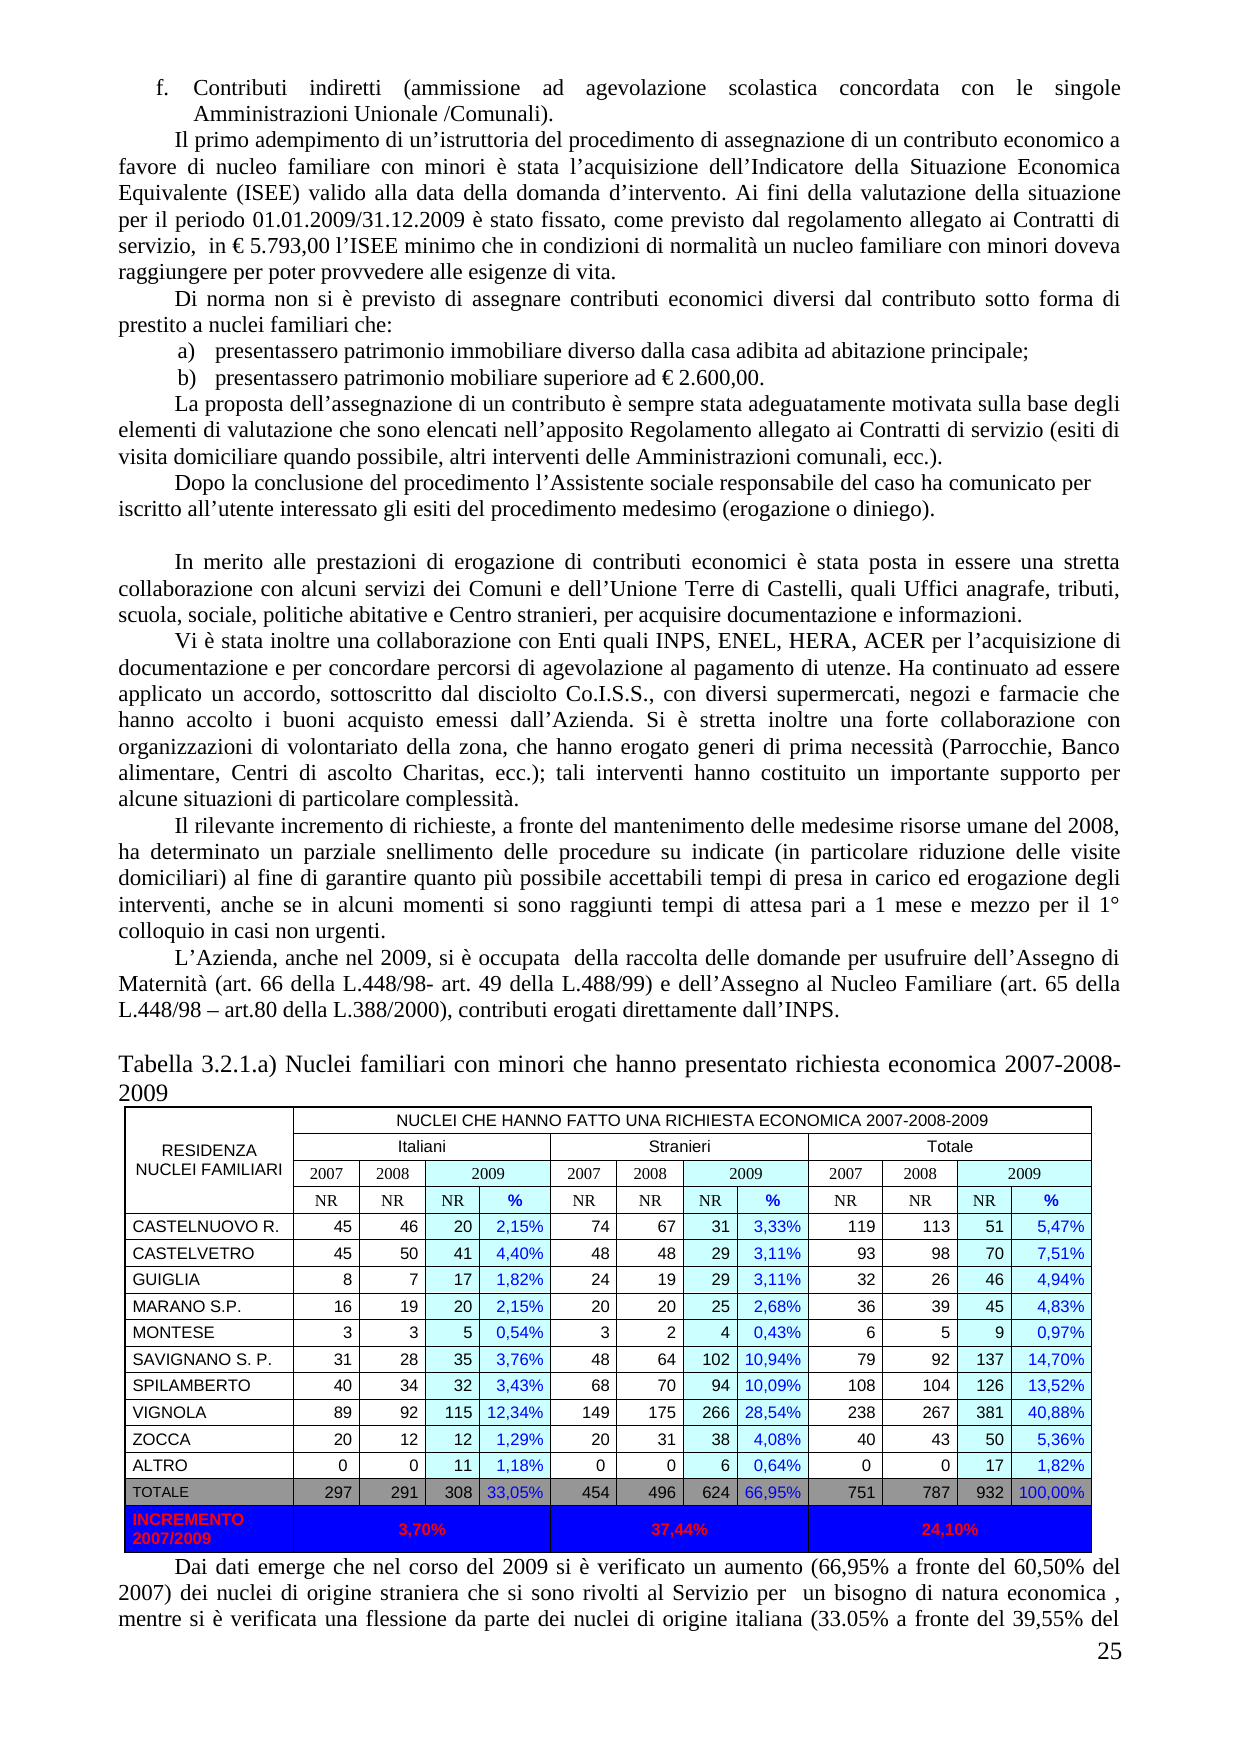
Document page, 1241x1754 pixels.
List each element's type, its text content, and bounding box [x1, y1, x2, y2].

table_cell NR [426, 1187, 479, 1213]
table_cell 67 [617, 1214, 683, 1239]
table_cell 45 [294, 1240, 359, 1266]
table_cell 28,54% [738, 1400, 808, 1425]
table_cell 2,15% [480, 1294, 550, 1319]
table_cell 297 [294, 1479, 359, 1505]
table_cell NR [883, 1187, 957, 1213]
table_cell 0,97% [1012, 1320, 1091, 1346]
table_cell 2,15% [480, 1214, 550, 1239]
text La proposta dell’assegnazione di un contributo è sempre stata adeguatamente motivata sulla base degli elementi di valutazione che sono elencati nell’apposito Regolamento allegato ai Contratti di servizio (esiti di visita domiciliare quando possibile, altri interventi delle Amministrazioni comunali, ecc.). [118, 390, 1122, 469]
table_cell NR [809, 1187, 882, 1213]
table_cell 0 [551, 1453, 616, 1478]
table_cell 5,47% [1012, 1214, 1091, 1239]
text Di norma non si è previsto di assegnare contributi economici diversi dal contributo sotto forma di prestito a nuclei familiari che: [118, 285, 1122, 337]
table_cell 20 [551, 1294, 616, 1319]
table_cell 94 [684, 1373, 737, 1399]
table_cell % [480, 1187, 550, 1213]
table_cell 20 [294, 1426, 359, 1452]
table_cell 4,83% [1012, 1294, 1091, 1319]
table_cell 2008 [617, 1161, 683, 1186]
table_cell 2 [617, 1320, 683, 1346]
table_cell SPILAMBERTO [126, 1373, 293, 1399]
table_cell 0 [809, 1453, 882, 1478]
text In merito alle prestazioni di erogazione di contributi economici è stata posta in essere una stretta collaborazione con alcuni servizi dei Comuni e dell’Unione Terre di Castelli, quali Uffici anagrafe, tributi, scuola, sociale, politiche abitative e Centro stranieri, per acquisire documentazione e informazioni. [118, 548, 1122, 627]
table_cell 48 [551, 1240, 616, 1266]
table_cell 787 [883, 1479, 957, 1505]
table_cell 454 [551, 1479, 616, 1505]
table_cell 2008 [883, 1161, 957, 1186]
table_cell 5 [426, 1320, 479, 1346]
table_cell 46 [360, 1214, 425, 1239]
table_cell 43 [883, 1426, 957, 1452]
table_cell 7,51% [1012, 1240, 1091, 1266]
table_cell 36 [809, 1294, 882, 1319]
table_cell 137 [958, 1347, 1011, 1372]
table_cell SAVIGNANO S. P. [126, 1347, 293, 1372]
table_cell 39 [883, 1294, 957, 1319]
table_cell 29 [684, 1240, 737, 1266]
table_cell 3,11% [738, 1240, 808, 1266]
table_cell 3,33% [738, 1214, 808, 1239]
table_cell 2009 [684, 1161, 808, 1186]
table_cell 2007 [551, 1161, 616, 1186]
table_cell 3,76% [480, 1347, 550, 1372]
table_cell 104 [883, 1373, 957, 1399]
table_cell 5 [883, 1320, 957, 1346]
table_cell 12 [360, 1426, 425, 1452]
table_cell 50 [360, 1240, 425, 1266]
table_cell 70 [958, 1240, 1011, 1266]
table_cell 0 [360, 1453, 425, 1478]
table_cell 92 [360, 1400, 425, 1425]
table_cell 6 [809, 1320, 882, 1346]
text Il primo adempimento di un’istruttoria del procedimento di assegnazione di un contributo economico a favore di nucleo familiare con minori è stata l’acquisizione dell’Indicatore della Situazione Economica Equivalente (ISEE) valido alla data della domanda d’intervento. Ai fini della valutazione della situazione per il periodo 01.01.2009/31.12.2009 è stato fissato, come previsto dal regolamento allegato ai Contratti di servizio, in € 5.793,00 l’ISEE minimo che in condizioni di normalità un nucleo familiare con minori doveva raggiungere per poter provvedere alle esigenze di vita. [118, 127, 1122, 285]
table_cell 267 [883, 1400, 957, 1425]
table_cell 48 [617, 1240, 683, 1266]
table_cell 20 [617, 1294, 683, 1319]
table_cell 1,29% [480, 1426, 550, 1452]
table_cell 0,64% [738, 1453, 808, 1478]
table_cell 93 [809, 1240, 882, 1266]
list Contributi indiretti (ammissione ad agevolazione scolastica concordata con le singole Amministrazioni Unionale /Comunali). [156, 74, 1122, 127]
table_cell 3,43% [480, 1373, 550, 1399]
table_cell NR [684, 1187, 737, 1213]
table_cell 20 [426, 1214, 479, 1239]
table_cell 2009 [426, 1161, 550, 1186]
table_cell 74 [551, 1214, 616, 1239]
table_cell TOTALE [126, 1479, 293, 1505]
table_cell 34 [360, 1373, 425, 1399]
table_cell 12,34% [480, 1400, 550, 1425]
table_cell 20 [426, 1294, 479, 1319]
table_cell 100,00% [1012, 1479, 1091, 1505]
table_cell 308 [426, 1479, 479, 1505]
table_cell 66,95% [738, 1479, 808, 1505]
table_cell 89 [294, 1400, 359, 1425]
table_cell 149 [551, 1400, 616, 1425]
table_cell 37,44% [551, 1506, 808, 1552]
table_cell 2009 [958, 1161, 1091, 1186]
table_cell 291 [360, 1479, 425, 1505]
table_cell 24,10% [809, 1506, 1091, 1552]
table_cell VIGNOLA [126, 1400, 293, 1425]
table_cell NR [551, 1187, 616, 1213]
table_cell Italiani [294, 1134, 550, 1159]
table_cell 4,40% [480, 1240, 550, 1266]
table_cell 3 [294, 1320, 359, 1346]
table_cell 751 [809, 1479, 882, 1505]
table_cell 29 [684, 1267, 737, 1292]
table_cell 1,82% [480, 1267, 550, 1292]
table_cell 24 [551, 1267, 616, 1292]
table_cell 32 [426, 1373, 479, 1399]
table_cell 10,09% [738, 1373, 808, 1399]
table_cell 17 [426, 1267, 479, 1292]
table_cell 4 [684, 1320, 737, 1346]
table_cell % [1012, 1187, 1091, 1213]
table_cell 50 [958, 1426, 1011, 1452]
table_cell 28 [360, 1347, 425, 1372]
table_cell 45 [958, 1294, 1011, 1319]
table_cell MARANO S.P. [126, 1294, 293, 1319]
table_cell 26 [883, 1267, 957, 1292]
table_cell 126 [958, 1373, 1011, 1399]
table_cell Stranieri [551, 1134, 808, 1159]
table_cell 108 [809, 1373, 882, 1399]
table_cell 17 [958, 1453, 1011, 1478]
table_cell 10,94% [738, 1347, 808, 1372]
table_cell 624 [684, 1479, 737, 1505]
table_cell 2007 [294, 1161, 359, 1186]
table_cell NR [294, 1187, 359, 1213]
table_cell 25 [684, 1294, 737, 1319]
table_cell 3,70% [294, 1506, 550, 1552]
table_cell ZOCCA [126, 1426, 293, 1452]
table_cell GUIGLIA [126, 1267, 293, 1292]
table_cell 45 [294, 1214, 359, 1239]
table_cell 70 [617, 1373, 683, 1399]
table_cell % [738, 1187, 808, 1213]
table_cell 0 [617, 1453, 683, 1478]
table_cell 48 [551, 1347, 616, 1372]
table_cell 3,11% [738, 1267, 808, 1292]
table_cell 11 [426, 1453, 479, 1478]
table_cell 64 [617, 1347, 683, 1372]
text Vi è stata inoltre una collaborazione con Enti quali INPS, ENEL, HERA, ACER per l’acquisizione di documentazione e per concordare percorsi di agevolazione al pagamento di utenze. Ha continuato ad essere applicato un accordo, sottoscritto dal disciolto Co.I.S.S., con diversi supermercati, negozi e farmacie che hanno accolto i buoni acquisto emessi dall’Azienda. Si è stretta inoltre una forte collaborazione con organizzazioni di volontariato della zona, che hanno erogato generi di prima necessità (Parrocchie, Banco alimentare, Centri di ascolto Charitas, ecc.); tali interventi hanno costituito un importante supporto per alcune situazioni di particolare complessità. [118, 627, 1122, 812]
table_cell Totale [809, 1134, 1091, 1159]
table_cell 40,88% [1012, 1400, 1091, 1425]
table_cell NR [958, 1187, 1011, 1213]
table_cell 35 [426, 1347, 479, 1372]
table_cell 8 [294, 1267, 359, 1292]
table_cell 38 [684, 1426, 737, 1452]
text Dopo la conclusione del procedimento l’Assistente sociale responsabile del caso ha comunicato per iscritto all’utente interessato gli esiti del procedimento medesimo (erogazione o diniego). [118, 469, 1092, 522]
table_cell 119 [809, 1214, 882, 1239]
table_cell 1,82% [1012, 1453, 1091, 1478]
table_cell 13,52% [1012, 1373, 1091, 1399]
table_cell 41 [426, 1240, 479, 1266]
table_header RESIDENZA NUCLEI FAMILIARI [126, 1108, 293, 1213]
table_cell CASTELVETRO [126, 1240, 293, 1266]
table_cell 20 [551, 1426, 616, 1452]
table_cell 175 [617, 1400, 683, 1425]
table_cell NR [360, 1187, 425, 1213]
table_cell 32 [809, 1267, 882, 1292]
table_cell 16 [294, 1294, 359, 1319]
text Il rilevante incremento di richieste, a fronte del mantenimento delle medesime risorse umane del 2008, ha determinato un parziale snellimento delle procedure su indicate (in particolare riduzione delle visite domiciliari) al fine di garantire quanto più possibile accettabili tempi di presa in carico ed erogazione degli interventi, anche se in alcuni momenti si sono raggiunti tempi di attesa pari a 1 mese e mezzo per il 1° colloquio in casi non urgenti. [118, 812, 1122, 943]
list presentassero patrimonio mobiliare superiore ad € 2.600,00. [177, 364, 1122, 390]
table_cell 102 [684, 1347, 737, 1372]
table_cell INCREMENTO 2007/2009 [126, 1506, 293, 1552]
table_cell 932 [958, 1479, 1011, 1505]
table_cell 6 [684, 1453, 737, 1478]
table_cell 31 [684, 1214, 737, 1239]
table_cell 79 [809, 1347, 882, 1372]
table_cell 3 [551, 1320, 616, 1346]
text L’Azienda, anche nel 2009, si è occupata della raccolta delle domande per usufruire dell’Assegno di Maternità (art. 66 della L.448/98- art. 49 della L.488/99) e dell’Assegno al Nucleo Familiare (art. 65 della L.448/98 – art.80 della L.388/2000), contributi erogati direttamente dall’INPS. [118, 943, 1122, 1023]
table_cell 12 [426, 1426, 479, 1452]
table_cell 115 [426, 1400, 479, 1425]
table_cell 40 [809, 1426, 882, 1452]
table_cell MONTESE [126, 1320, 293, 1346]
table_cell 98 [883, 1240, 957, 1266]
table_cell NR [617, 1187, 683, 1213]
table_cell 2008 [360, 1161, 425, 1186]
table_cell 113 [883, 1214, 957, 1239]
table_cell 31 [294, 1347, 359, 1372]
table_cell 0 [294, 1453, 359, 1478]
table_cell 3 [360, 1320, 425, 1346]
table_cell ALTRO [126, 1453, 293, 1478]
table_cell 0,43% [738, 1320, 808, 1346]
table_cell 0,54% [480, 1320, 550, 1346]
table_cell 19 [617, 1267, 683, 1292]
table_cell 0 [883, 1453, 957, 1478]
table_cell 68 [551, 1373, 616, 1399]
table_cell 7 [360, 1267, 425, 1292]
table_cell 19 [360, 1294, 425, 1319]
text Tabella 3.2.1.a) Nuclei familiari con minori che hanno presentato richiesta economica 2007-2008-2009 [118, 1049, 1122, 1106]
table_cell 51 [958, 1214, 1011, 1239]
table_cell 2,68% [738, 1294, 808, 1319]
table_cell 266 [684, 1400, 737, 1425]
table_cell 33,05% [480, 1479, 550, 1505]
table_cell 381 [958, 1400, 1011, 1425]
list presentassero patrimonio immobiliare diverso dalla casa adibita ad abitazione principale; [177, 337, 1122, 364]
table_cell 9 [958, 1320, 1011, 1346]
table_cell 92 [883, 1347, 957, 1372]
table_cell 238 [809, 1400, 882, 1425]
table_cell 4,08% [738, 1426, 808, 1452]
table_cell 46 [958, 1267, 1011, 1292]
table_cell 40 [294, 1373, 359, 1399]
table_cell 5,36% [1012, 1426, 1091, 1452]
table_cell 496 [617, 1479, 683, 1505]
table_cell CASTELNUOVO R. [126, 1214, 293, 1239]
text Dai dati emerge che nel corso del 2009 si è verificato un aumento (66,95% a fronte del 60,50% del 2007) dei nuclei di origine straniera che si sono rivolti al Servizio per un bisogno di natura economica , mentre si è verificata una flessione da parte dei nuclei di origine italiana (33.05% a fronte del 39,55% del [118, 1553, 1122, 1632]
table_header NUCLEI CHE HANNO FATTO UNA RICHIESTA ECONOMICA 2007-2008-2009 [294, 1108, 1091, 1133]
table_cell 4,94% [1012, 1267, 1091, 1292]
table_cell 31 [617, 1426, 683, 1452]
table_cell 1,18% [480, 1453, 550, 1478]
table_cell 14,70% [1012, 1347, 1091, 1372]
table_cell 2007 [809, 1161, 882, 1186]
